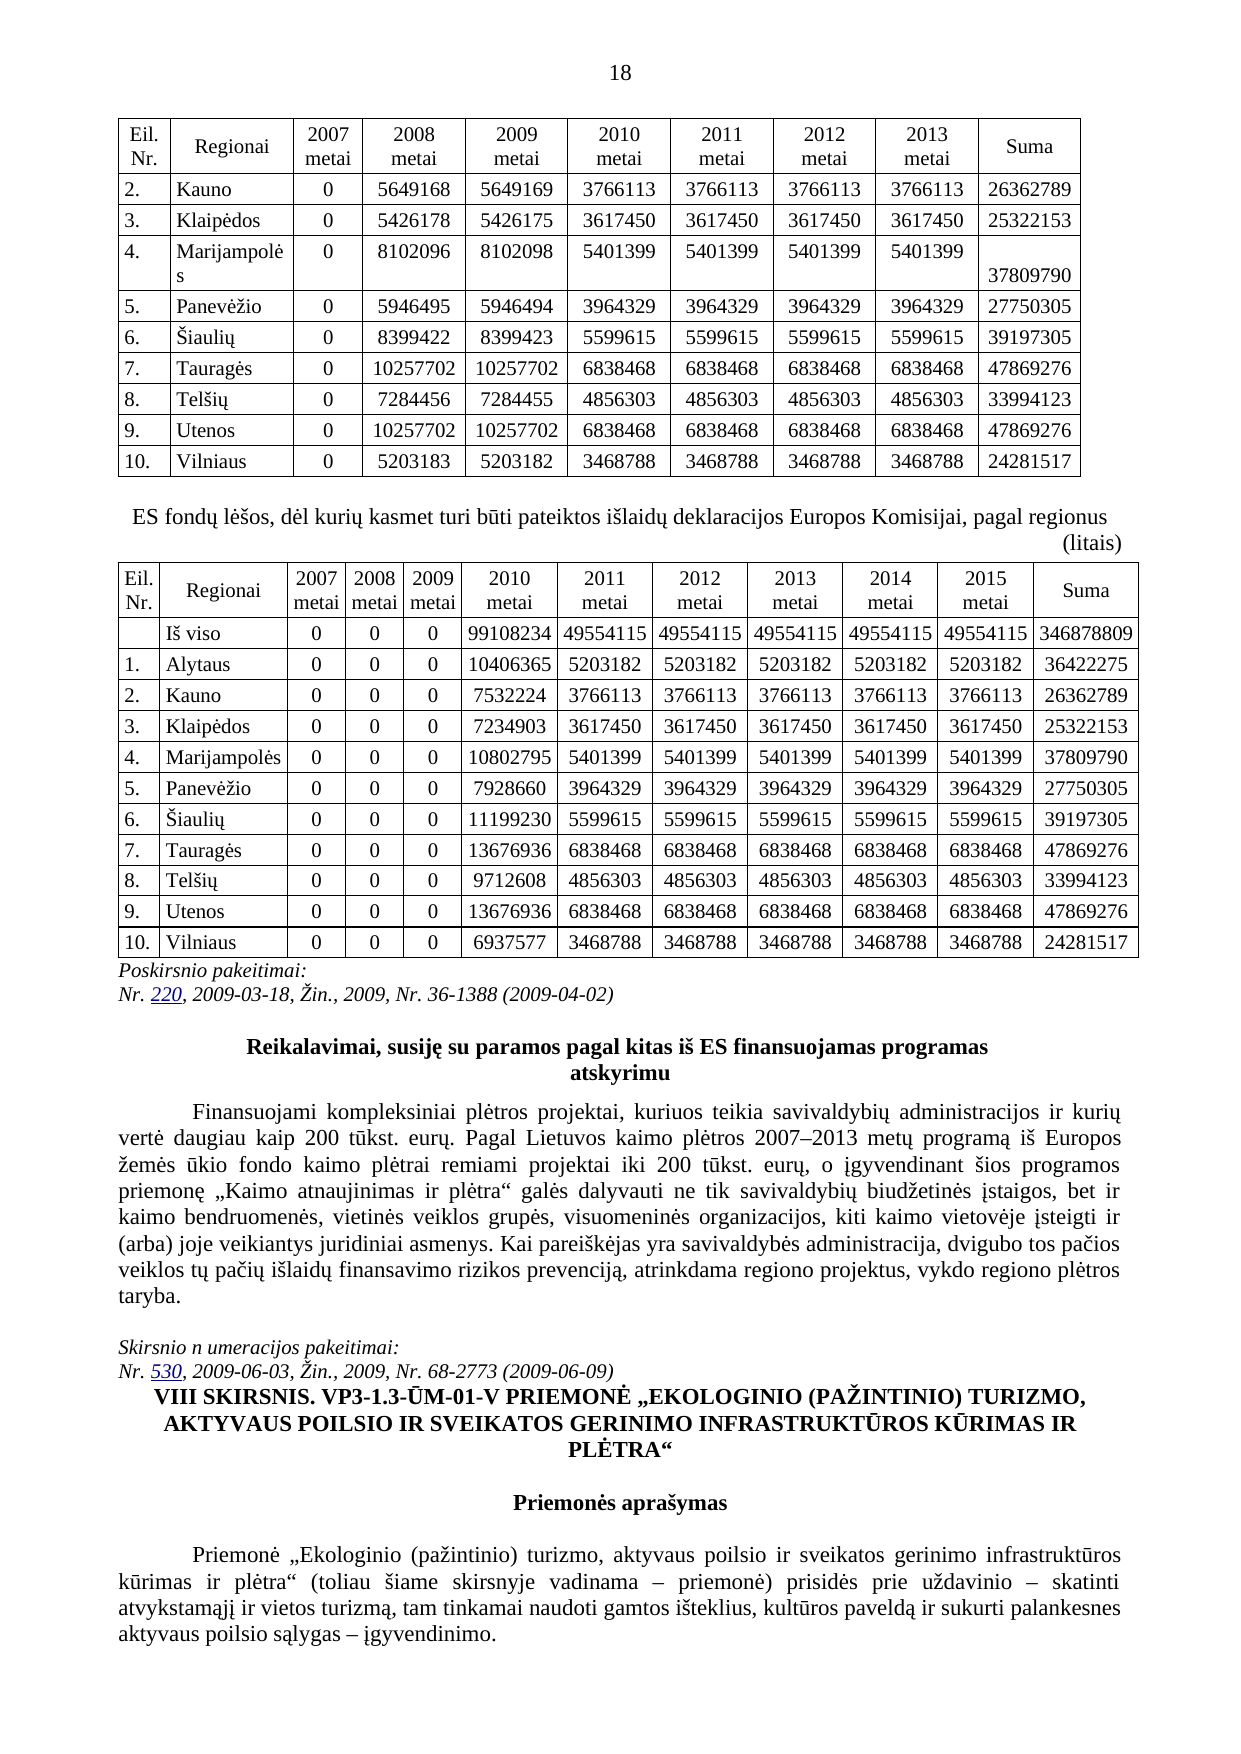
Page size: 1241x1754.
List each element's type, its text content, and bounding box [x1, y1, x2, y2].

table_cell 8399423 [466, 322, 567, 352]
table_cell Klaipėdos [171, 205, 293, 235]
table_cell 5599615 [938, 804, 1033, 833]
table_cell 4856303 [568, 384, 670, 414]
table_cell Kauno [171, 174, 293, 204]
table_cell 5599615 [558, 804, 652, 833]
table_cell 7284455 [466, 384, 567, 414]
table_header 2009 metai [404, 563, 461, 617]
table_cell 0 [404, 618, 461, 648]
table_cell 6838468 [843, 896, 937, 926]
table_cell 4856303 [558, 866, 652, 895]
table_cell 3964329 [653, 773, 747, 803]
table_cell 0 [346, 773, 403, 803]
table_cell Vilniaus [171, 446, 293, 476]
table_cell 26362789 [979, 174, 1080, 204]
table_cell 49554115 [938, 618, 1033, 648]
table_cell Marijampolės [160, 742, 287, 772]
table_cell [119, 618, 159, 648]
table_header 2009 metai [466, 119, 567, 173]
table_cell 3468788 [938, 928, 1033, 957]
table_cell 0 [294, 174, 362, 204]
table_cell 39197305 [979, 322, 1080, 352]
table_cell 5. [119, 773, 159, 803]
table_cell 0 [346, 866, 403, 895]
table_cell 5401399 [653, 742, 747, 772]
table_cell 6838468 [774, 353, 875, 383]
table_cell 0 [404, 773, 461, 803]
table_cell 0 [346, 711, 403, 741]
table_header 2011 metai [558, 563, 652, 617]
table_cell 10406365 [462, 649, 557, 679]
table_cell 8399422 [363, 322, 465, 352]
table_header Suma [979, 119, 1080, 173]
table_cell 5203183 [363, 446, 465, 476]
table_cell 3766113 [558, 680, 652, 710]
table_cell 47869276 [979, 415, 1080, 445]
table_cell 49554115 [843, 618, 937, 648]
table_cell 26362789 [1034, 680, 1138, 710]
table_cell 7234903 [462, 711, 557, 741]
table_cell 3617450 [843, 711, 937, 741]
table_cell 0 [346, 928, 403, 957]
table_cell 3964329 [938, 773, 1033, 803]
table_cell 3468788 [748, 928, 842, 957]
table_cell 0 [294, 205, 362, 235]
table_cell 3964329 [843, 773, 937, 803]
table_cell 3766113 [876, 174, 978, 204]
table_cell 7532224 [462, 680, 557, 710]
table_cell Alytaus [160, 649, 287, 679]
table_cell 4856303 [938, 866, 1033, 895]
table_cell 5203182 [466, 446, 567, 476]
table_cell 0 [404, 896, 461, 926]
table_header 2010 metai [568, 119, 670, 173]
table_cell 0 [404, 928, 461, 957]
table_cell 3964329 [568, 291, 670, 321]
table_cell 24281517 [979, 446, 1080, 476]
table_cell Kauno [160, 680, 287, 710]
text Finansuojami kompleksiniai plėtros projektai, kuriuos teikia savivaldybių administracijos ir kurių vertė daugiau kaip 200 tūkst. eurų. Pagal Lietuvos kaimo plėtros 2007–2013 metų programą iš Europos žemės ūkio fondo kaimo plėtrai remiami projektai iki 200 tūkst. eurų, o įgyvendinant šios programos priemonę „Kaimo atnaujinimas ir plėtra“ galės dalyvauti ne tik savivaldybių biudžetinės įstaigos, bet ir kaimo bendruomenės, vietinės veiklos grupės, visuomeninės organizacijos, kiti kaimo vietovėje įsteigti ir (arba) joje veikiantys juridiniai asmenys. Kai pareiškėjas yra savivaldybės administracija, dvigubo tos pačios veiklos tų pačių išlaidų finansavimo rizikos prevenciją, atrinkdama regiono projektus, vykdo regiono plėtros taryba. [118, 1098, 1122, 1309]
table_cell 0 [288, 618, 345, 648]
table_cell 6. [119, 804, 159, 833]
table_header 2011 metai [671, 119, 773, 173]
table_cell 37809790 [979, 236, 1080, 290]
table_cell 3468788 [843, 928, 937, 957]
table_cell 0 [404, 835, 461, 864]
table_cell 10257702 [363, 353, 465, 383]
table_cell 10. [119, 446, 170, 476]
text Reikalavimai, susiję su paramos pagal kitas iš ES finansuojamas programas atskyrimu [118, 1033, 1122, 1086]
table_cell 3468788 [774, 446, 875, 476]
table_cell Vilniaus [160, 928, 287, 957]
table_cell 3617450 [558, 711, 652, 741]
table_cell 6937577 [462, 928, 557, 957]
text Skirsnio n umeracijos pakeitimai: [118, 1335, 1122, 1359]
table_cell 9. [119, 415, 170, 445]
table_cell 5401399 [671, 236, 773, 290]
table_cell 3468788 [568, 446, 670, 476]
table_cell 27750305 [979, 291, 1080, 321]
table_cell 3617450 [671, 205, 773, 235]
table_cell 33994123 [979, 384, 1080, 414]
table_cell 6838468 [558, 835, 652, 864]
table_cell Marijampolės [171, 236, 293, 290]
table_cell 5401399 [774, 236, 875, 290]
table_cell 47869276 [979, 353, 1080, 383]
table_cell 9712608 [462, 866, 557, 895]
table_header 2014 metai [843, 563, 937, 617]
table_cell 3. [119, 711, 159, 741]
subtitle VIII skirsnis. VP3-1.3-ŪM-01-V PRIEMONĖ „EKOLOGINIO (PAŽINTINIO) TURIZMO, AKTYVAUS POILSIO IR SVEIKATOS GERINIMO INFRASTRUKTŪROS KŪRIMAS ir PLĖTRA“ [118, 1383, 1122, 1462]
table_cell 0 [346, 804, 403, 833]
table_cell 5203182 [653, 649, 747, 679]
table_cell 0 [288, 835, 345, 864]
table_cell 10257702 [466, 353, 567, 383]
table_cell 3468788 [653, 928, 747, 957]
table_cell 5203182 [748, 649, 842, 679]
table_cell 5599615 [671, 322, 773, 352]
table_cell Panevėžio [160, 773, 287, 803]
table_cell 0 [288, 680, 345, 710]
table_cell 33994123 [1034, 866, 1138, 895]
table_cell 39197305 [1034, 804, 1138, 833]
table_cell 27750305 [1034, 773, 1138, 803]
table_cell Telšių [171, 384, 293, 414]
table_cell 4856303 [653, 866, 747, 895]
table_header 2013 metai [876, 119, 978, 173]
table_header Eil. Nr. [119, 563, 159, 617]
table_cell Šiaulių [171, 322, 293, 352]
table_cell 5599615 [843, 804, 937, 833]
table_cell 5203182 [843, 649, 937, 679]
table_header Regionai [160, 563, 287, 617]
table_cell 0 [288, 866, 345, 895]
table_cell 7284456 [363, 384, 465, 414]
table_cell 3617450 [748, 711, 842, 741]
table_cell 0 [288, 649, 345, 679]
table_cell 6838468 [568, 415, 670, 445]
table_cell Tauragės [171, 353, 293, 383]
table_cell 6. [119, 322, 170, 352]
table_cell 6838468 [653, 896, 747, 926]
table_cell 0 [346, 649, 403, 679]
table_cell 49554115 [748, 618, 842, 648]
table_cell 6838468 [774, 415, 875, 445]
table_cell 5401399 [938, 742, 1033, 772]
table_cell 5599615 [748, 804, 842, 833]
table_cell 6838468 [876, 415, 978, 445]
table_cell 3964329 [748, 773, 842, 803]
table_cell 47869276 [1034, 835, 1138, 864]
text Nr. 220, 2009-03-18, Žin., 2009, Nr. 36-1388 (2009-04-02) [118, 982, 1122, 1006]
table_cell 4856303 [843, 866, 937, 895]
table_cell 0 [294, 291, 362, 321]
table_cell 4856303 [671, 384, 773, 414]
table_cell 10802795 [462, 742, 557, 772]
table_cell 0 [346, 618, 403, 648]
table_cell 3766113 [748, 680, 842, 710]
table_cell 13676936 [462, 835, 557, 864]
table_cell 3. [119, 205, 170, 235]
table_cell 3468788 [876, 446, 978, 476]
table_cell 0 [288, 711, 345, 741]
text Nr. 530, 2009-06-03, Žin., 2009, Nr. 68-2773 (2009-06-09) [118, 1359, 1122, 1383]
table_cell 4. [119, 236, 170, 290]
table_cell 6838468 [876, 353, 978, 383]
text Poskirsnio pakeitimai: [118, 958, 1122, 982]
table_cell 3964329 [558, 773, 652, 803]
table_cell 4. [119, 742, 159, 772]
table_cell 5946494 [466, 291, 567, 321]
table_cell 6838468 [568, 353, 670, 383]
table_cell 0 [288, 804, 345, 833]
text (litais) [118, 529, 1122, 556]
table_cell 8. [119, 866, 159, 895]
table_header 2012 metai [774, 119, 875, 173]
table_cell 36422275 [1034, 649, 1138, 679]
table_cell Telšių [160, 866, 287, 895]
table_cell 0 [294, 353, 362, 383]
table_cell 3964329 [876, 291, 978, 321]
table_cell 25322153 [1034, 711, 1138, 741]
table_cell 8. [119, 384, 170, 414]
table_cell 0 [288, 928, 345, 957]
table_cell 6838468 [558, 896, 652, 926]
table_cell 7. [119, 353, 170, 383]
table_cell 0 [294, 236, 362, 290]
table_cell 0 [288, 773, 345, 803]
table_header 2008 metai [346, 563, 403, 617]
table_header 2012 metai [653, 563, 747, 617]
table_cell 5599615 [774, 322, 875, 352]
table_cell 1. [119, 649, 159, 679]
table_header Suma [1034, 563, 1138, 617]
table_cell 0 [404, 866, 461, 895]
table_header 2007 metai [288, 563, 345, 617]
table_cell 2. [119, 174, 170, 204]
table_cell 0 [346, 680, 403, 710]
table_cell 5203182 [938, 649, 1033, 679]
table_cell 3766113 [843, 680, 937, 710]
table_cell 0 [346, 742, 403, 772]
table_header Eil. Nr. [119, 119, 170, 173]
table_cell Utenos [160, 896, 287, 926]
table_cell Tauragės [160, 835, 287, 864]
table_cell 24281517 [1034, 928, 1138, 957]
table_cell 5599615 [568, 322, 670, 352]
table_cell 346878809 [1034, 618, 1138, 648]
table_cell 6838468 [938, 896, 1033, 926]
table_cell 4856303 [748, 866, 842, 895]
table_cell 5401399 [748, 742, 842, 772]
table_cell 99108234 [462, 618, 557, 648]
table_cell 0 [288, 742, 345, 772]
table_cell 4856303 [876, 384, 978, 414]
table_cell 0 [294, 415, 362, 445]
table_cell 6838468 [653, 835, 747, 864]
table_header 2007 metai [294, 119, 362, 173]
table_cell 0 [404, 711, 461, 741]
table_cell 10. [119, 928, 159, 957]
table_cell 49554115 [558, 618, 652, 648]
table_cell 9. [119, 896, 159, 926]
table_cell 8102098 [466, 236, 567, 290]
table_cell 0 [294, 322, 362, 352]
table_cell 0 [404, 680, 461, 710]
table_cell 6838468 [671, 415, 773, 445]
table_cell 5401399 [843, 742, 937, 772]
table_cell 8102096 [363, 236, 465, 290]
table_cell 7. [119, 835, 159, 864]
table_cell 5203182 [558, 649, 652, 679]
table_cell 5401399 [876, 236, 978, 290]
table_cell 3964329 [671, 291, 773, 321]
table_header 2015 metai [938, 563, 1033, 617]
table_cell 0 [346, 896, 403, 926]
table_cell 6838468 [748, 835, 842, 864]
table_cell 3617450 [653, 711, 747, 741]
table_cell 0 [288, 896, 345, 926]
table_cell 0 [294, 446, 362, 476]
table_cell Iš viso [160, 618, 287, 648]
table_cell 3766113 [938, 680, 1033, 710]
table_cell Utenos [171, 415, 293, 445]
table_cell 5. [119, 291, 170, 321]
table_cell 5599615 [653, 804, 747, 833]
table_cell 0 [404, 649, 461, 679]
table_cell 3766113 [653, 680, 747, 710]
table_cell 3617450 [876, 205, 978, 235]
table_cell 2. [119, 680, 159, 710]
table_cell 5401399 [558, 742, 652, 772]
table_cell 10257702 [466, 415, 567, 445]
table_cell 0 [346, 835, 403, 864]
table_cell 3468788 [558, 928, 652, 957]
table_cell 5599615 [876, 322, 978, 352]
text Priemonė „Ekologinio (pažintinio) turizmo, aktyvaus poilsio ir sveikatos gerinimo infrastruktūros kūrimas ir plėtra“ (toliau šiame skirsnyje vadinama – priemonė) prisidės prie uždavinio – skatinti atvykstamąjį ir vietos turizmą, tam tinkamai naudoti gamtos išteklius, kultūros paveldą ir sukurti palankesnes aktyvaus poilsio sąlygas – įgyvendinimo. [118, 1541, 1122, 1647]
table_cell 0 [404, 804, 461, 833]
table_cell 3617450 [774, 205, 875, 235]
table_cell 5649169 [466, 174, 567, 204]
table_cell 13676936 [462, 896, 557, 926]
table_cell 6838468 [671, 353, 773, 383]
table_header 2010 metai [462, 563, 557, 617]
table_header Regionai [171, 119, 293, 173]
table_cell 5946495 [363, 291, 465, 321]
table_cell 6838468 [843, 835, 937, 864]
table_cell 3617450 [568, 205, 670, 235]
table_cell 4856303 [774, 384, 875, 414]
table_cell 6838468 [938, 835, 1033, 864]
table_cell 11199230 [462, 804, 557, 833]
table_cell 3766113 [671, 174, 773, 204]
table_cell 0 [404, 742, 461, 772]
table_cell 5426175 [466, 205, 567, 235]
table_cell 10257702 [363, 415, 465, 445]
table_cell 3766113 [774, 174, 875, 204]
table_header 2008 metai [363, 119, 465, 173]
table_cell 49554115 [653, 618, 747, 648]
table_cell Panevėžio [171, 291, 293, 321]
table_cell 6838468 [748, 896, 842, 926]
table_cell 3617450 [938, 711, 1033, 741]
table_cell 3964329 [774, 291, 875, 321]
text Priemonės aprašymas [118, 1489, 1122, 1515]
table_cell Šiaulių [160, 804, 287, 833]
table_cell 3766113 [568, 174, 670, 204]
table_cell 37809790 [1034, 742, 1138, 772]
table_cell 3468788 [671, 446, 773, 476]
table_cell 0 [294, 384, 362, 414]
table_cell 5426178 [363, 205, 465, 235]
table_cell 5401399 [568, 236, 670, 290]
table_cell Klaipėdos [160, 711, 287, 741]
table_cell 7928660 [462, 773, 557, 803]
table_header 2013 metai [748, 563, 842, 617]
text ES fondų lėšos, dėl kurių kasmet turi būti pateiktos išlaidų deklaracijos Europos Komisijai, pagal regionus [118, 503, 1122, 529]
table_cell 47869276 [1034, 896, 1138, 926]
table_cell 5649168 [363, 174, 465, 204]
table_cell 25322153 [979, 205, 1080, 235]
